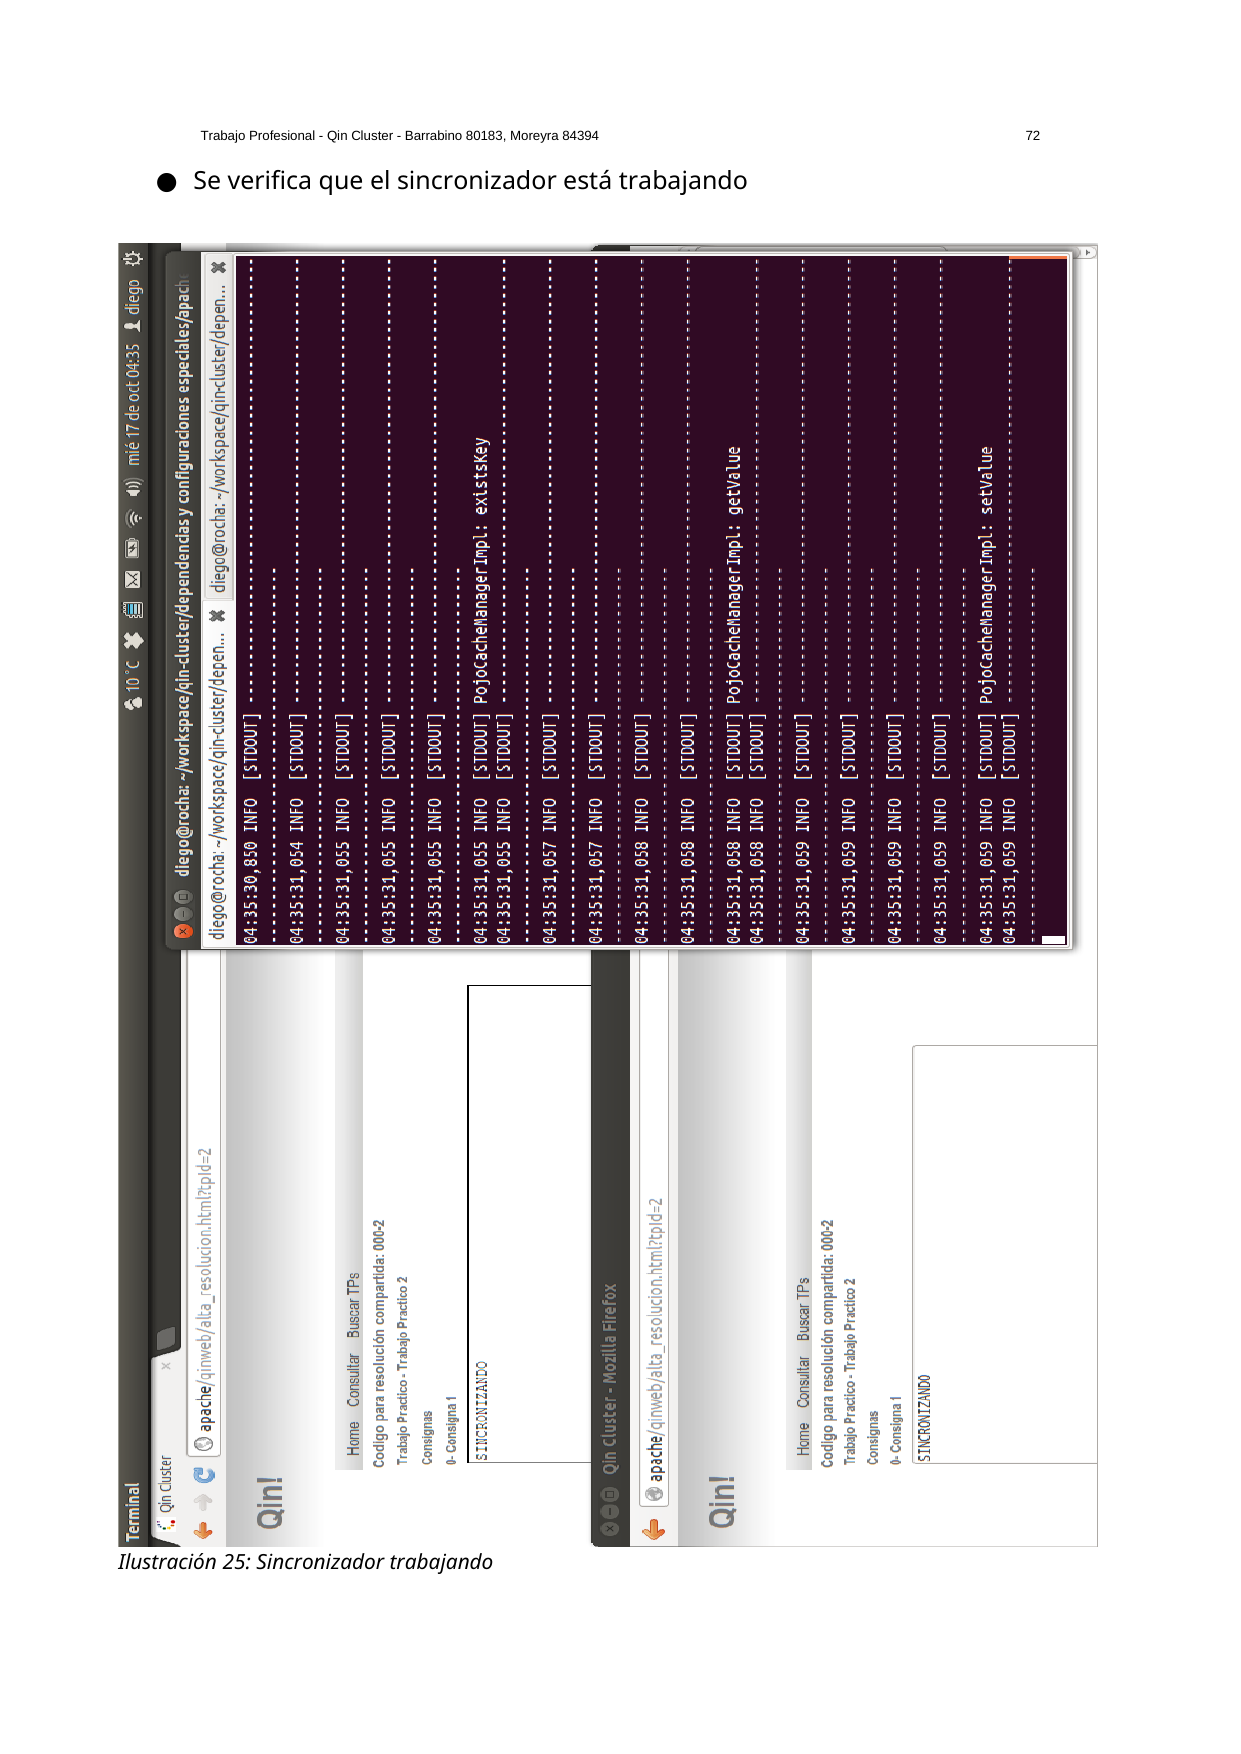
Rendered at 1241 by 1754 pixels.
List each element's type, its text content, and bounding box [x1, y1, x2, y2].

text Ilustración 25: Sincronizador trabajando [118, 1547, 1098, 1575]
list Se verifica que el sincronizador está trabajando [156, 162, 1122, 197]
picture [118, 243, 1098, 1547]
